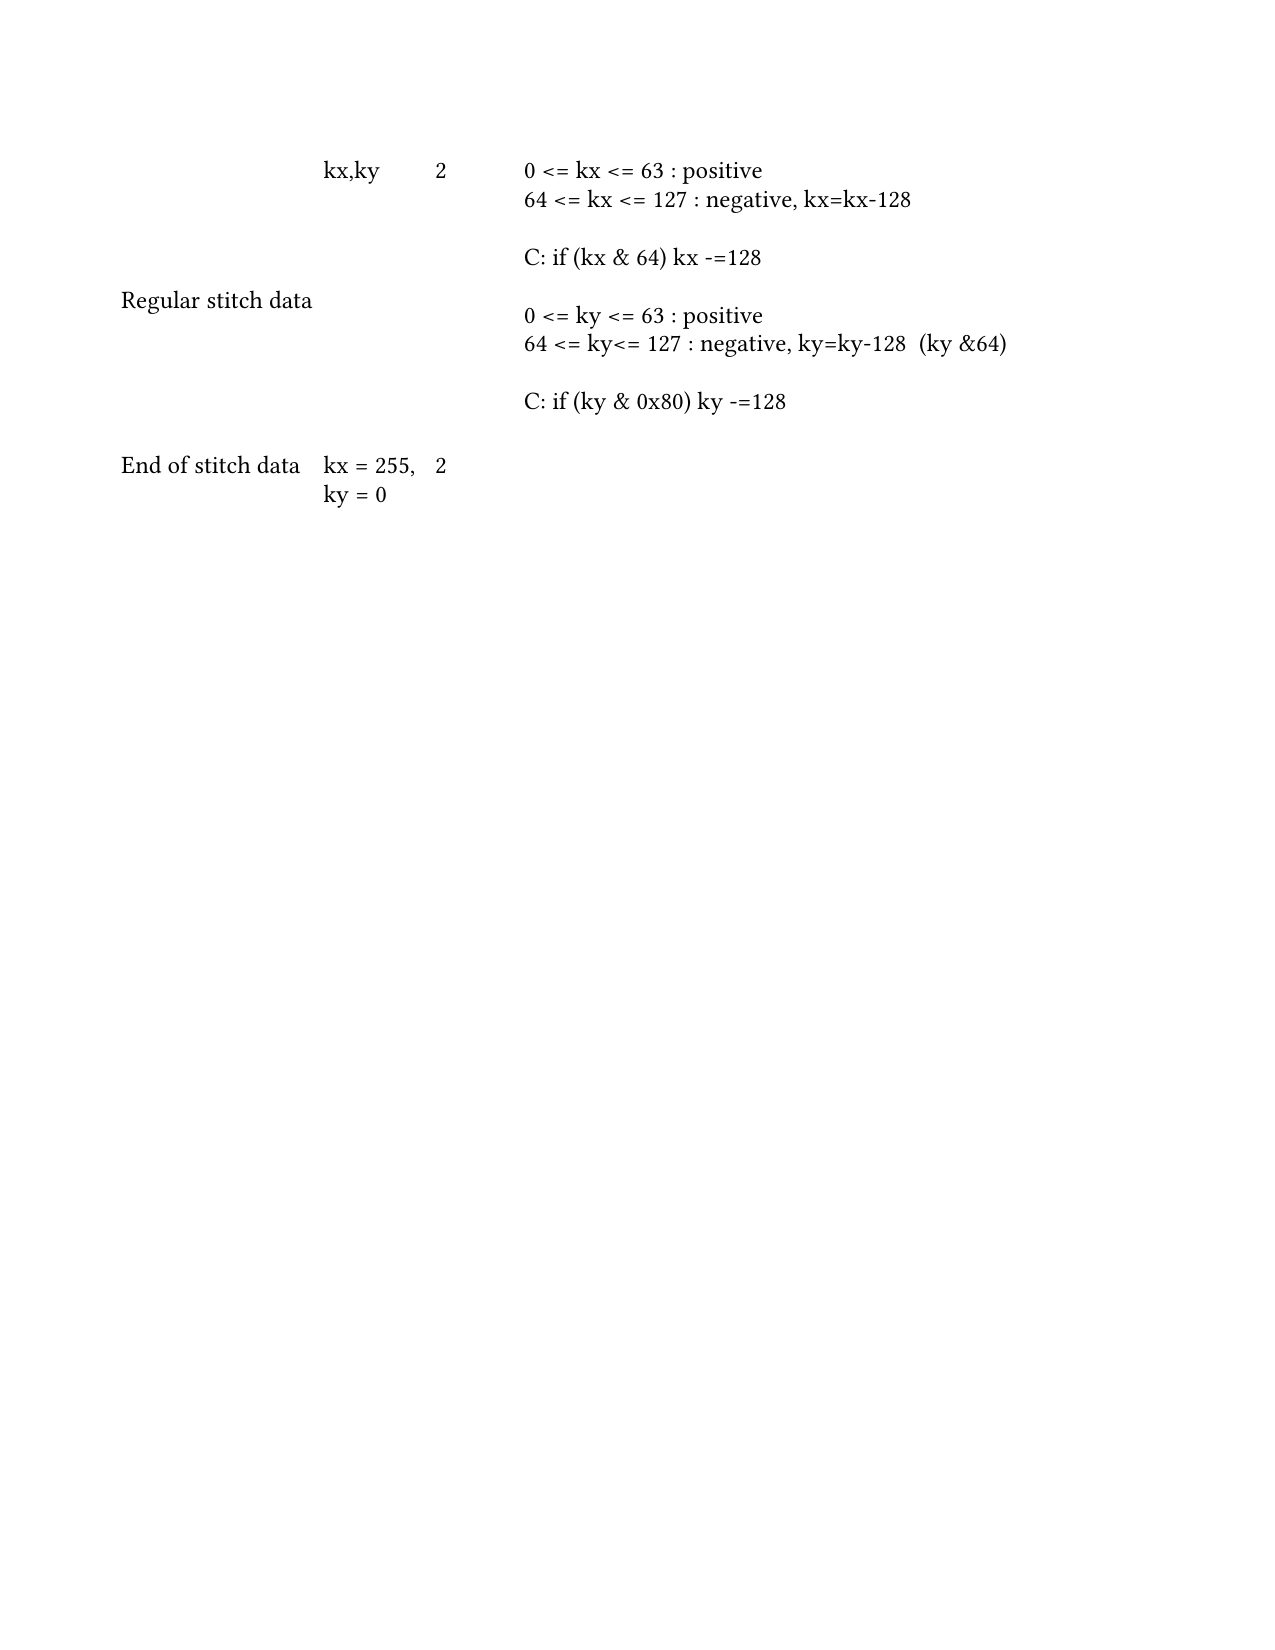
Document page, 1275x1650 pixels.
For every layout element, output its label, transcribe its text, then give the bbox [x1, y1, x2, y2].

table_cell 0 <= kx <= 63 : positive 64 <= kx <= 127 : negative, kx=kx-128 C: if (kx & 64) kx -=128 0 <= ky <= 63 : positive 64 <= ky<= 127 : negative, ky=ky-128 (ky &64) C: if (ky & 0x80) ky -=128 [521, 153, 1157, 448]
table_cell [320, 118, 432, 153]
table_cell [118, 118, 320, 153]
table_cell 2 [432, 448, 521, 512]
table_cell 2 [432, 153, 521, 448]
table_cell kx,ky [320, 153, 432, 448]
table_cell [521, 448, 1157, 512]
table_cell [432, 118, 521, 153]
table_cell [521, 118, 1157, 153]
table_cell End of stitch data [118, 448, 320, 512]
table_cell kx = 255, ky = 0 [320, 448, 432, 512]
table_cell Regular stitch data [118, 153, 320, 448]
